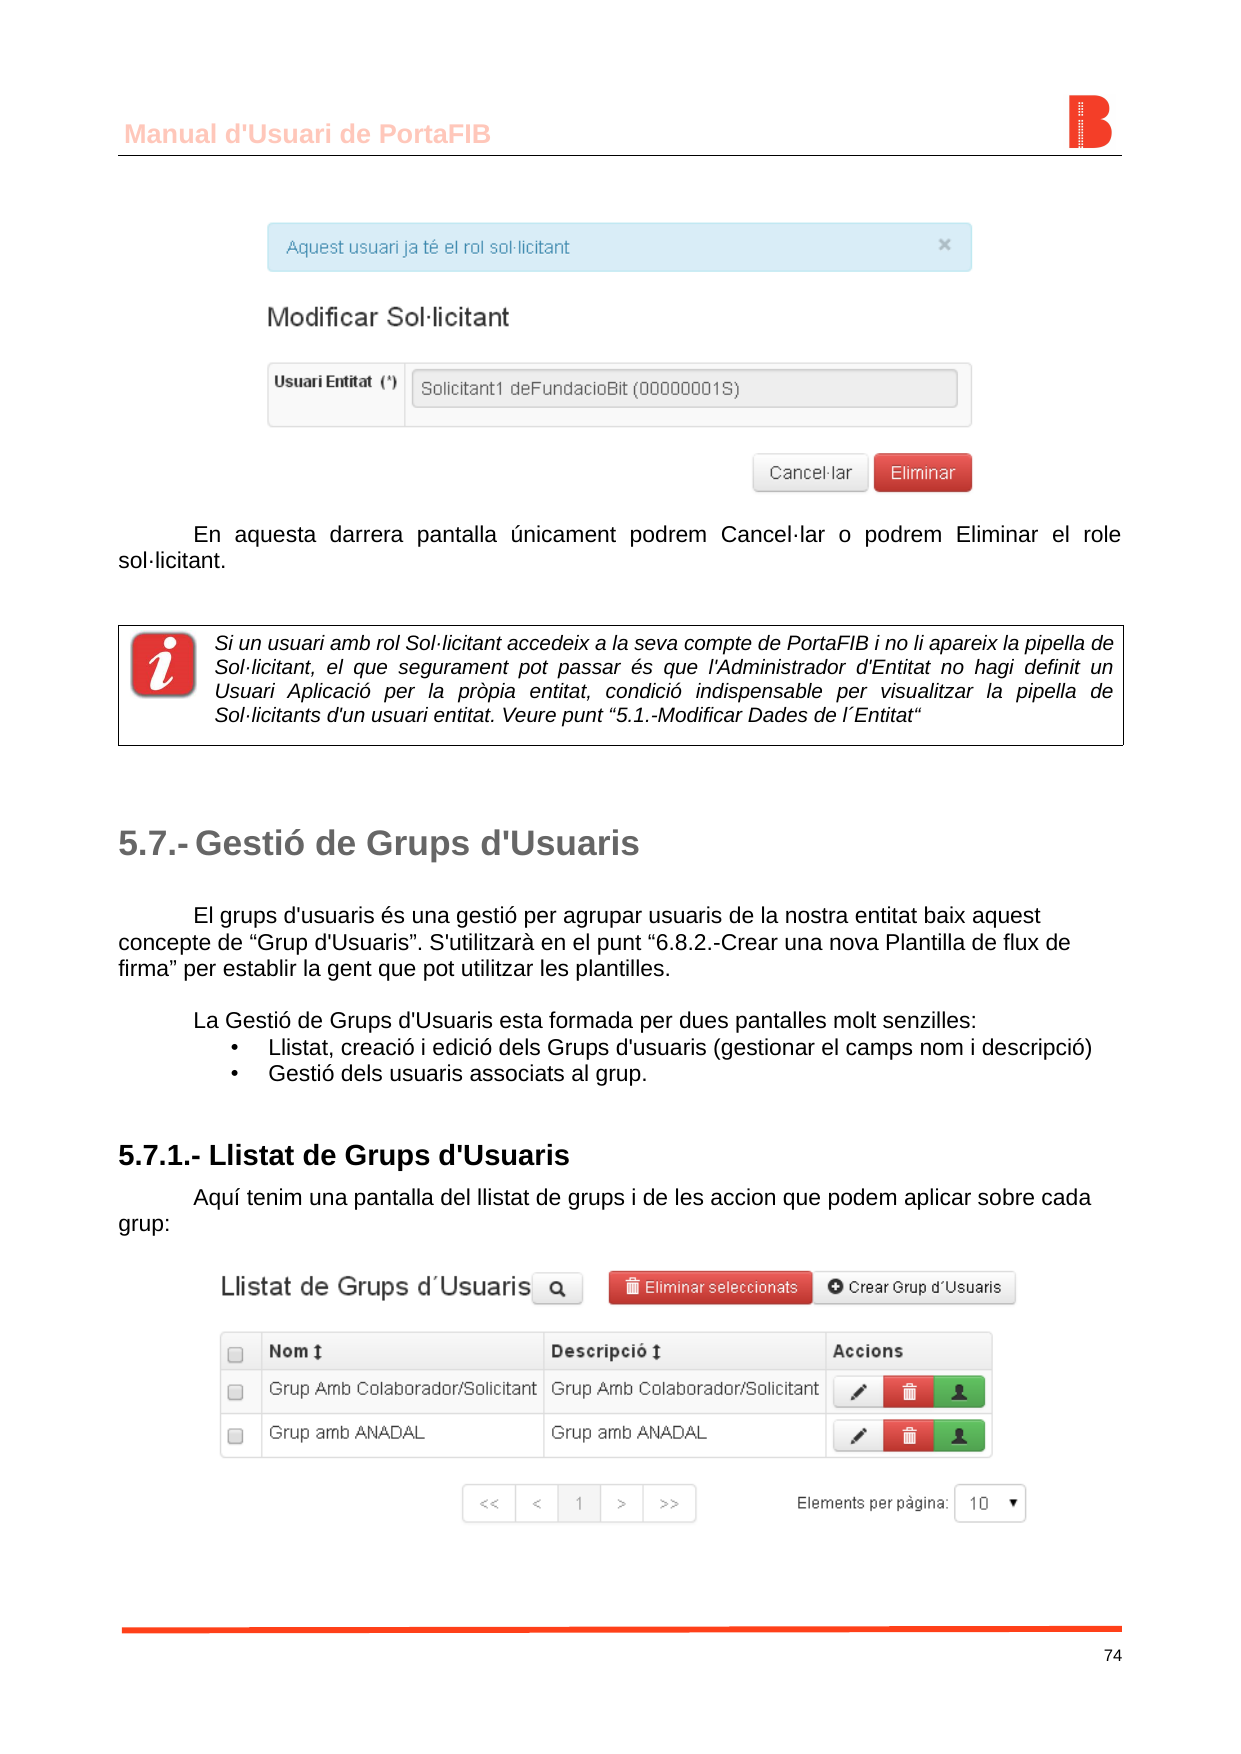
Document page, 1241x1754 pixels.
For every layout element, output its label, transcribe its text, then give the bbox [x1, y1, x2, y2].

table_header Si un usuari amb rol Sol·licitant accedeix a la seva compte de PortaFIB i no li apareix la pipella de Sol·licitant, el que segurament pot passar és que l'Administrador d'Entitat no hagi definit un Usuari Aplicació per la pròpia entitat, condició indispensable per visualitzar la pipella de Sol·licitants d'un usuari entitat. Veure punt “5.1.-Modificar Dades de l´Entitat“ [209, 626, 1123, 745]
list Gestió dels usuaris associats al grup. [231, 1060, 1122, 1087]
text Aquí tenim una pantalla del llistat de grups i de les accion que podem aplicar sobre cada grup: [118, 1184, 1122, 1237]
picture [1063, 94, 1117, 150]
list Llistat, creació i edició dels Grups d'usuaris (gestionar el camps nom i descripció) [231, 1034, 1122, 1060]
picture [129, 630, 198, 699]
picture [202, 1263, 1038, 1537]
text En aquesta darrera pantalla únicament podrem Cancel·lar o podrem Eliminar el role sol·licitant. [118, 521, 1122, 573]
table_header [119, 626, 209, 745]
subtitle Llistat de Grups d'Usuaris [118, 1138, 1122, 1171]
subtitle Gestió de Grups d'Usuaris [118, 822, 1122, 863]
picture [252, 215, 988, 509]
text La Gestió de Grups d'Usuaris esta formada per dues pantalles molt senzilles: [118, 1007, 1122, 1034]
text El grups d'usuaris és una gestió per agrupar usuaris de la nostra entitat baix aquest concepte de “Grup d'Usuaris”. S'utilitzarà en el punt “6.8.2.-Crear una nova Plantilla de flux de firma” per establir la gent que pot utilitzar les plantilles. [118, 902, 1122, 981]
